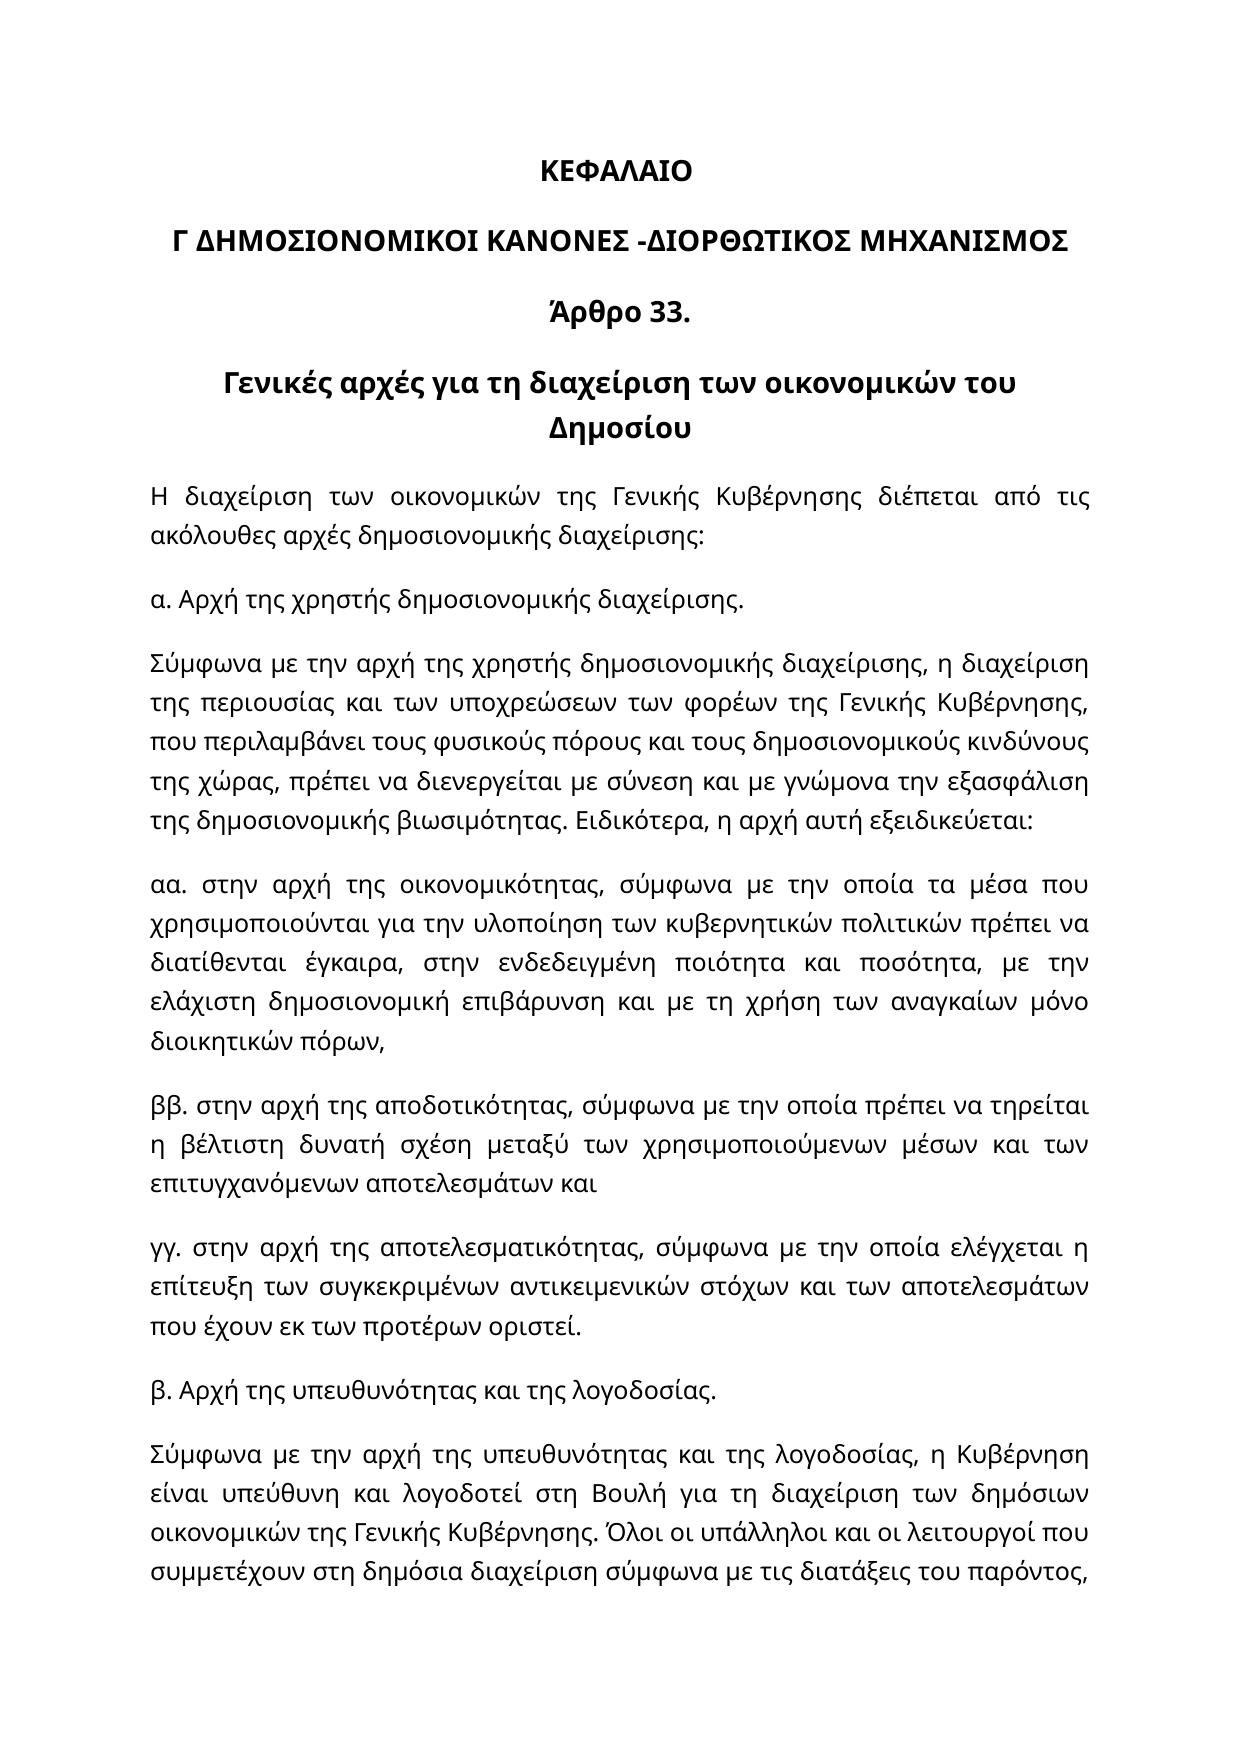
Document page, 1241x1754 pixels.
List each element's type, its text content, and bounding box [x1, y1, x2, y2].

subtitle ΚΕΦΑΛΑΙΟ [150, 150, 1090, 190]
subtitle Άρθρο 33. [150, 291, 1090, 331]
text α. Αρχή της χρηστής δημοσιονομικής διαχείρισης. [150, 581, 1090, 616]
text Σύμφωνα με την αρχή της υπευθυνότητας και της λογοδοσίας, η Κυβέρνηση είναι υπεύθυνη και λογοδοτεί στη Βουλή για τη διαχείριση των δημόσιων οικονομικών της Γενικής Κυβέρνησης. Όλοι οι υπάλληλοι και οι λειτουργοί που συμμετέχουν στη δημόσια διαχείριση σύμφωνα με τις διατάξεις του παρόντος, [150, 1436, 1090, 1588]
text β. Αρχή της υπευθυνότητας και της λογοδοσίας. [150, 1372, 1090, 1406]
text γγ. στην αρχή της αποτελεσματικότητας, σύμφωνα με την οποία ελέγχεται η επίτευξη των συγκεκριμένων αντικειμενικών στόχων και των αποτελεσμάτων που έχουν εκ των προτέρων οριστεί. [150, 1230, 1090, 1342]
subtitle Γ ΔΗΜΟΣΙΟΝΟΜΙΚΟΙ ΚΑΝΟΝΕΣ -ΔΙΟΡΘΩΤΙΚΟΣ ΜΗΧΑΝΙΣΜΟΣ [150, 221, 1090, 260]
text αα. στην αρχή της οικονομικότητας, σύμφωνα με την οποία τα μέσα που χρησιμοποιούνται για την υλοποίηση των κυβερνητικών πολιτικών πρέπει να διατίθενται έγκαιρα, στην ενδεδειγμένη ποιότητα και ποσότητα, με την ελάχιστη δημοσιονομική επιβάρυνση και με τη χρήση των αναγκαίων μόνο διοικητικών πόρων, [150, 866, 1090, 1057]
text Σύμφωνα με την αρχή της χρηστής δημοσιονομικής διαχείρισης, η διαχείριση της περιουσίας και των υποχρεώσεων των φορέων της Γενικής Κυβέρνησης, που περιλαμβάνει τους φυσικούς πόρους και τους δημοσιονομικούς κινδύνους της χώρας, πρέπει να διενεργείται με σύνεση και με γνώμονα την εξασφάλιση της δημοσιονομικής βιωσιμότητας. Ειδικότερα, η αρχή αυτή εξειδικεύεται: [150, 646, 1090, 836]
text Η διαχείριση των οικονομικών της Γενικής Κυβέρνη­σης διέπεται από τις ακόλουθες αρχές δημοσιονομικής διαχείρισης: [150, 478, 1090, 551]
subtitle Γενικές αρχές για τη διαχείριση των οικονομικών του Δημοσίου [150, 362, 1090, 447]
text ββ. στην αρχή της αποδοτικότητας, σύμφωνα με την οποία πρέπει να τηρείται η βέλτιστη δυνατή σχέση μεταξύ των χρησιμοποιούμενων μέσων και των επιτυγχανόμενων αποτελεσμάτων και [150, 1087, 1090, 1200]
